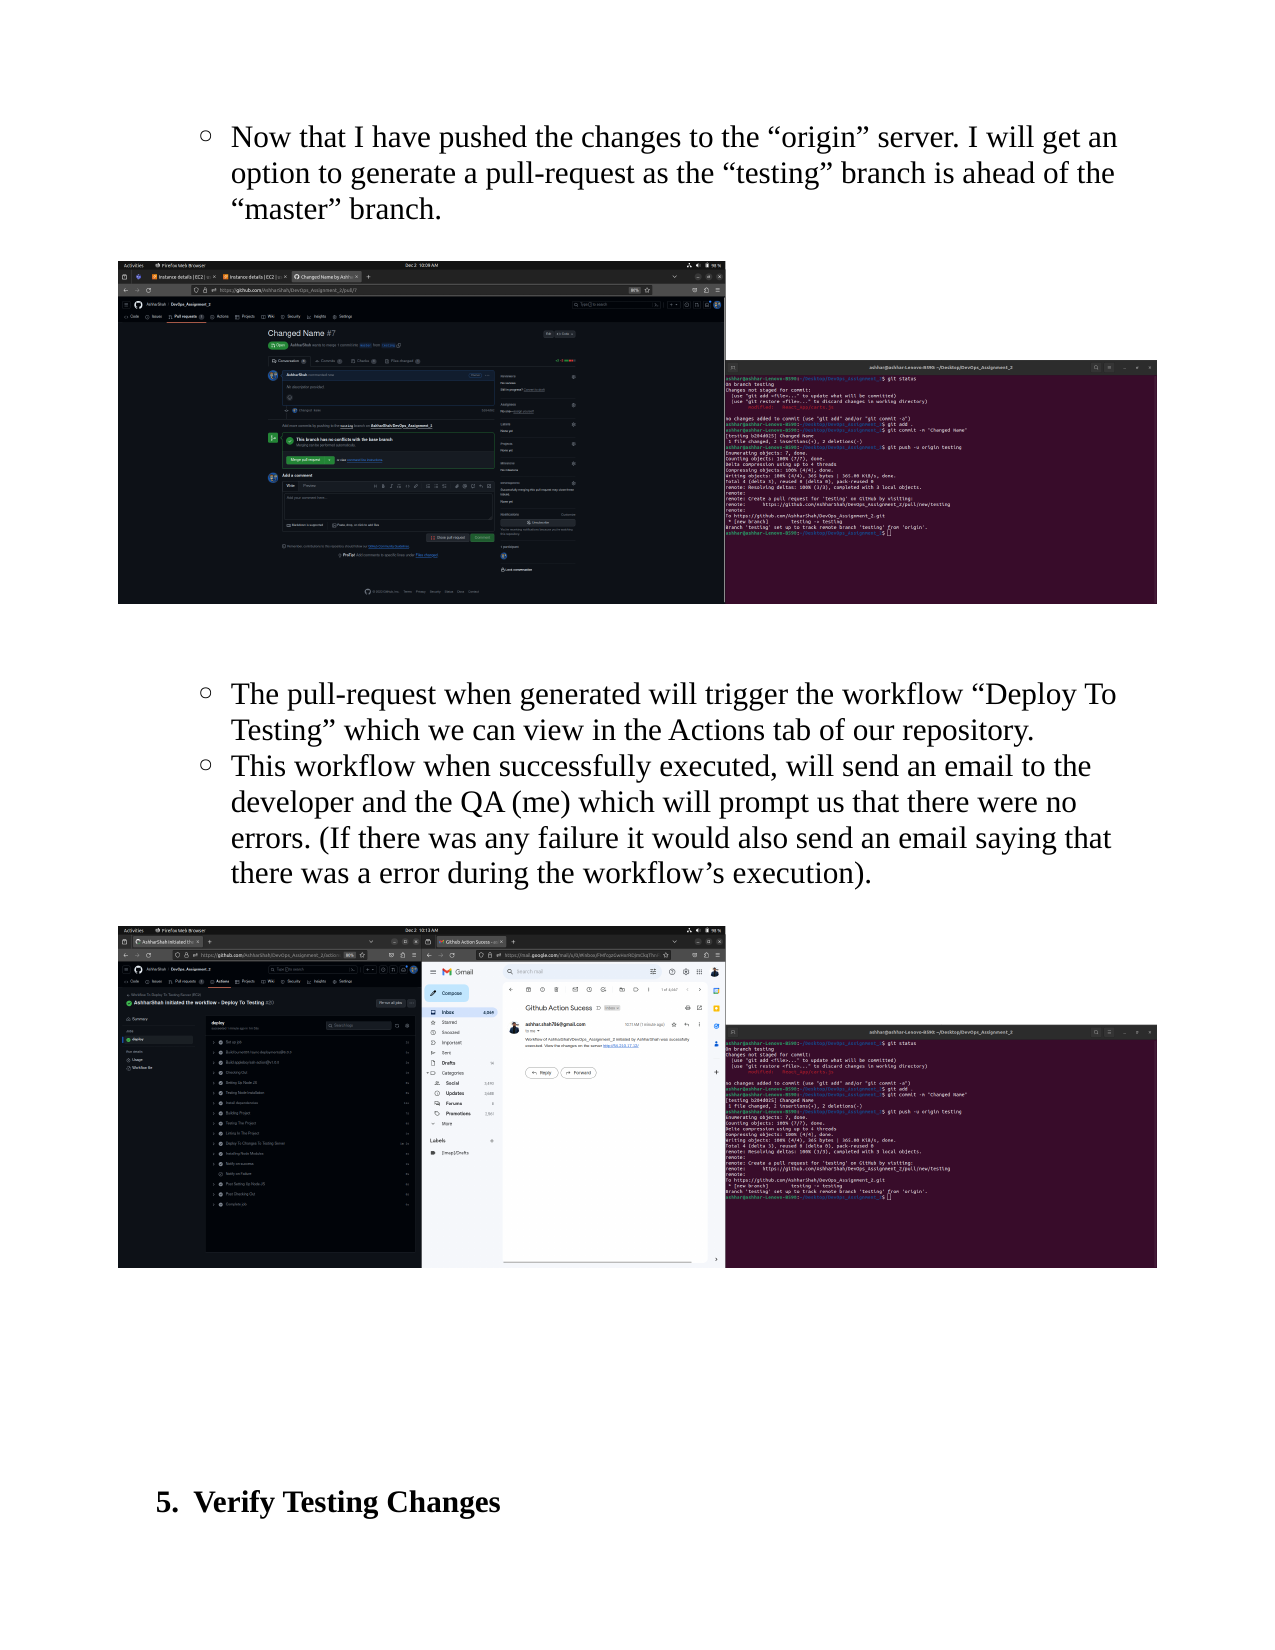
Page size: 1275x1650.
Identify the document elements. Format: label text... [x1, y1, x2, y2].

list This workflow when successfully executed, will send an email to the developer and the QA (me) which will prompt us that there were no errors. (If there was any failure it would also send an email saying that there was a error during the workflow’s execution). [193, 747, 1157, 891]
list Verify Testing Changes [156, 1484, 1157, 1519]
list The pull-request when generated will trigger the workflow “Deploy To Testing” which we can view in the Actions tab of our repository. [193, 675, 1157, 747]
picture [118, 261, 1157, 604]
picture [118, 926, 1157, 1268]
list Now that I have pushed the changes to the “origin” server. I will get an option to generate a pull-request as the “testing” branch is ahead of the “master” branch. [193, 118, 1157, 226]
